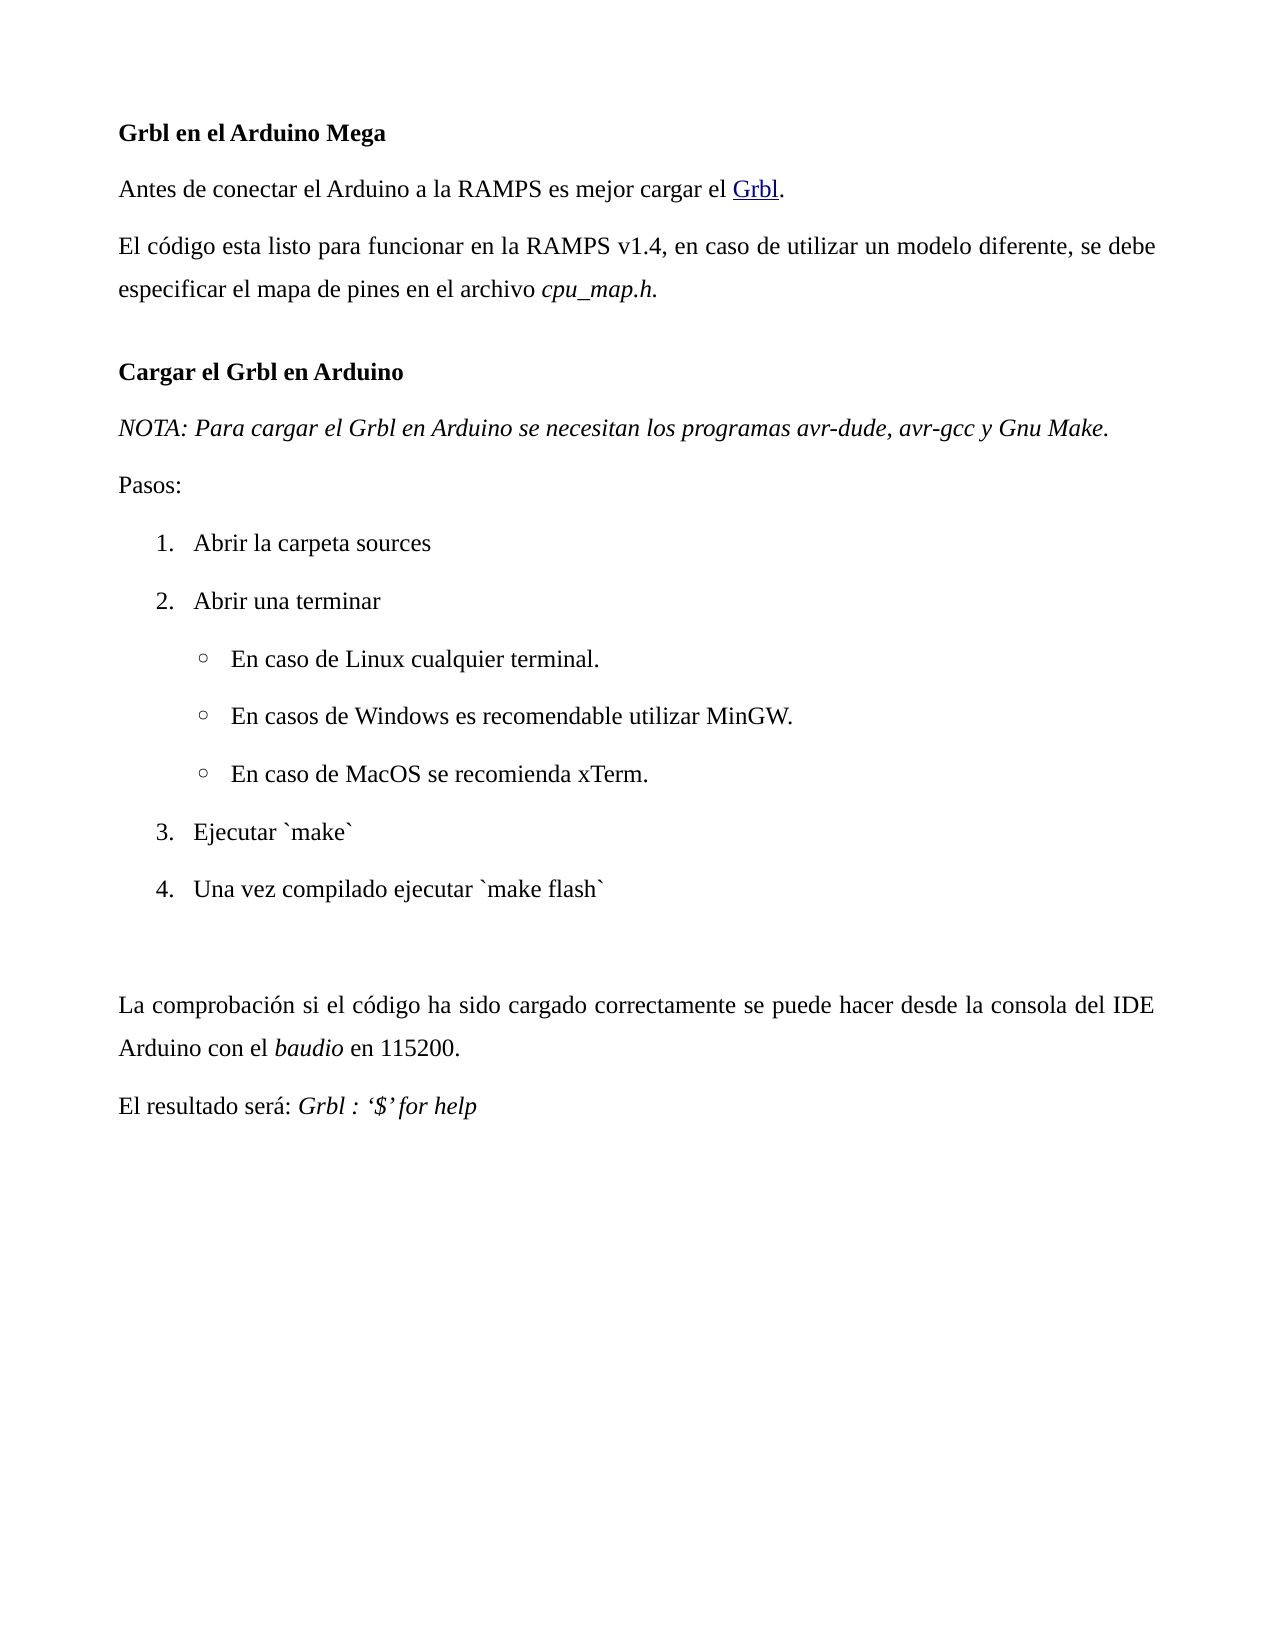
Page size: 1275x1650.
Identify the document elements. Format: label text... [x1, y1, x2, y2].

text La comprobación si el código ha sido cargado correctamente se puede hacer desde la consola del IDE Arduino con el baudio en 115200. [118, 990, 1157, 1062]
subtitle Grbl en el Arduino Mega [118, 118, 1157, 147]
text El código esta listo para funcionar en la RAMPS v1.4, en caso de utilizar un modelo diferente, se debe especificar el mapa de pines en el archivo cpu_map.h. [118, 231, 1157, 303]
text El resultado será: Grbl : ‘$’ for help [118, 1091, 1157, 1119]
text NOTA: Para cargar el Grbl en Arduino se necesitan los programas avr-dude, avr-gcc y Gnu Make. [118, 413, 1157, 442]
text Antes de conectar el Arduino a la RAMPS es mejor cargar el Grbl. [118, 174, 1157, 202]
list Una vez compilado ejecutar `make flash` [156, 874, 1157, 903]
list En caso de MacOS se recomienda xTerm. [193, 759, 1157, 788]
list Abrir una terminar [156, 586, 1157, 615]
text Pasos: [118, 471, 1157, 499]
list En casos de Windows es recomendable utilizar MinGW. [193, 701, 1157, 730]
subtitle Cargar el Grbl en Arduino [118, 357, 1157, 386]
list Abrir la carpeta sources [156, 528, 1157, 557]
list Ejecutar `make` [156, 817, 1157, 846]
list En caso de Linux cualquier terminal. [193, 644, 1157, 672]
